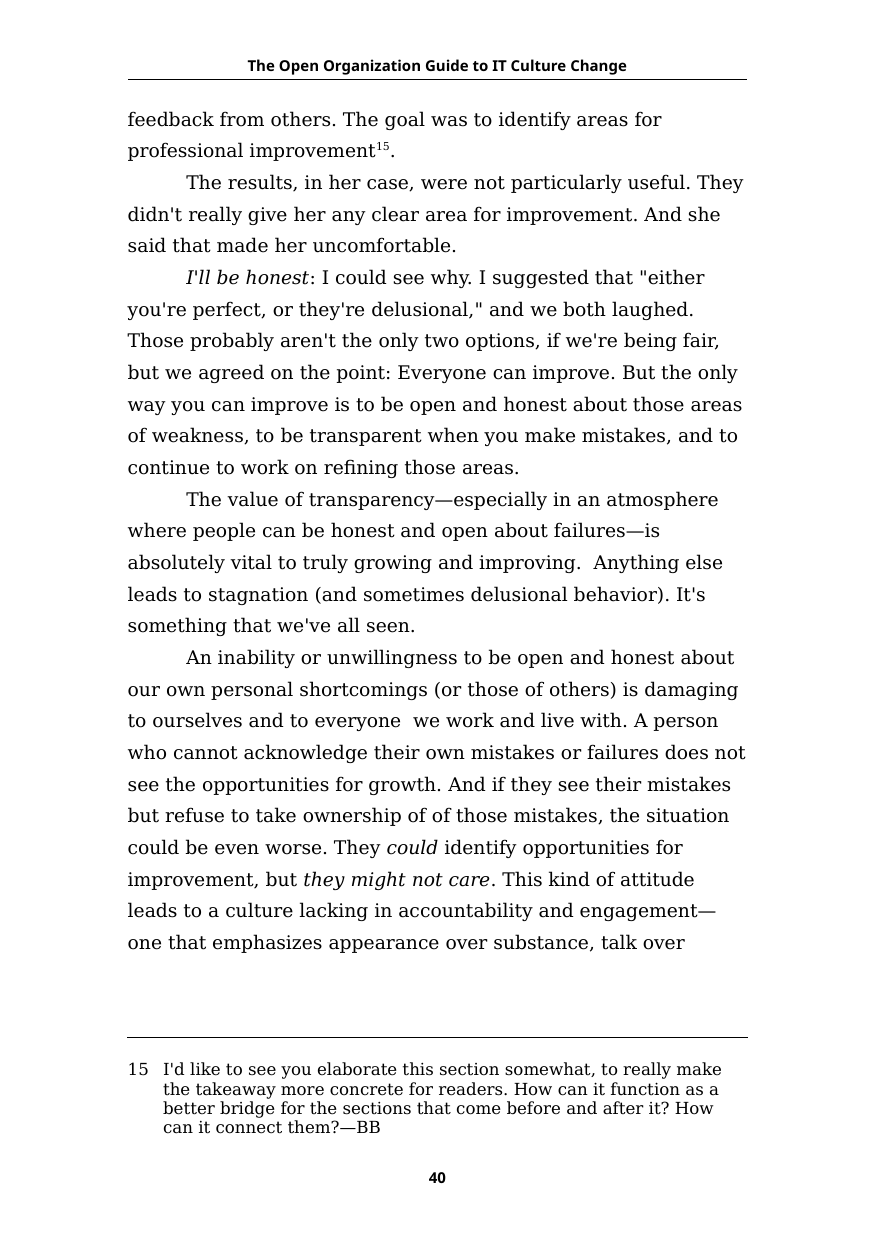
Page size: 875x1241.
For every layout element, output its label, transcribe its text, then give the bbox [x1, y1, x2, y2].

text The results, in her case, were not particularly useful. They didn't really give her any clear area for improvement. And she said that made her uncomfortable. [127, 172, 747, 257]
text An inability or unwillingness to be open and honest about our own personal shortcomings (or those of others) is damaging to ourselves and to everyone we work and live with. A person who cannot acknowledge their own mistakes or failures does not see the opportunities for growth. And if they see their mistakes but refuse to take ownership of of those mistakes, the situation could be even worse. They could identify opportunities for improvement, but they might not care. This kind of attitude leads to a culture lacking in accountability and engagement—one that emphasizes appearance over substance, talk over [127, 647, 747, 954]
text I'd like to see you elaborate this section somewhat, to really make the takeaway more concrete for readers. How can it function as a better bridge for the sections that come before and after it? How can it connect them?—BB [127, 1060, 747, 1138]
text The value of transparency—especially in an atmosphere where people can be honest and open about failures—is absolutely vital to truly growing and improving. Anything else leads to stagnation (and sometimes delusional behavior). It's something that we've all seen. [127, 489, 747, 637]
text I'll be honest: I could see why. I suggested that "either you're perfect, or they're delusional," and we both laughed. Those probably aren't the only two options, if we're being fair, but we agreed on the point: Everyone can improve. But the only way you can improve is to be open and honest about those areas of weakness, to be transparent when you make mistakes, and to continue to work on refining those areas. [127, 267, 747, 479]
text feedback from others. The goal was to identify areas for professional improvement. [127, 109, 747, 162]
